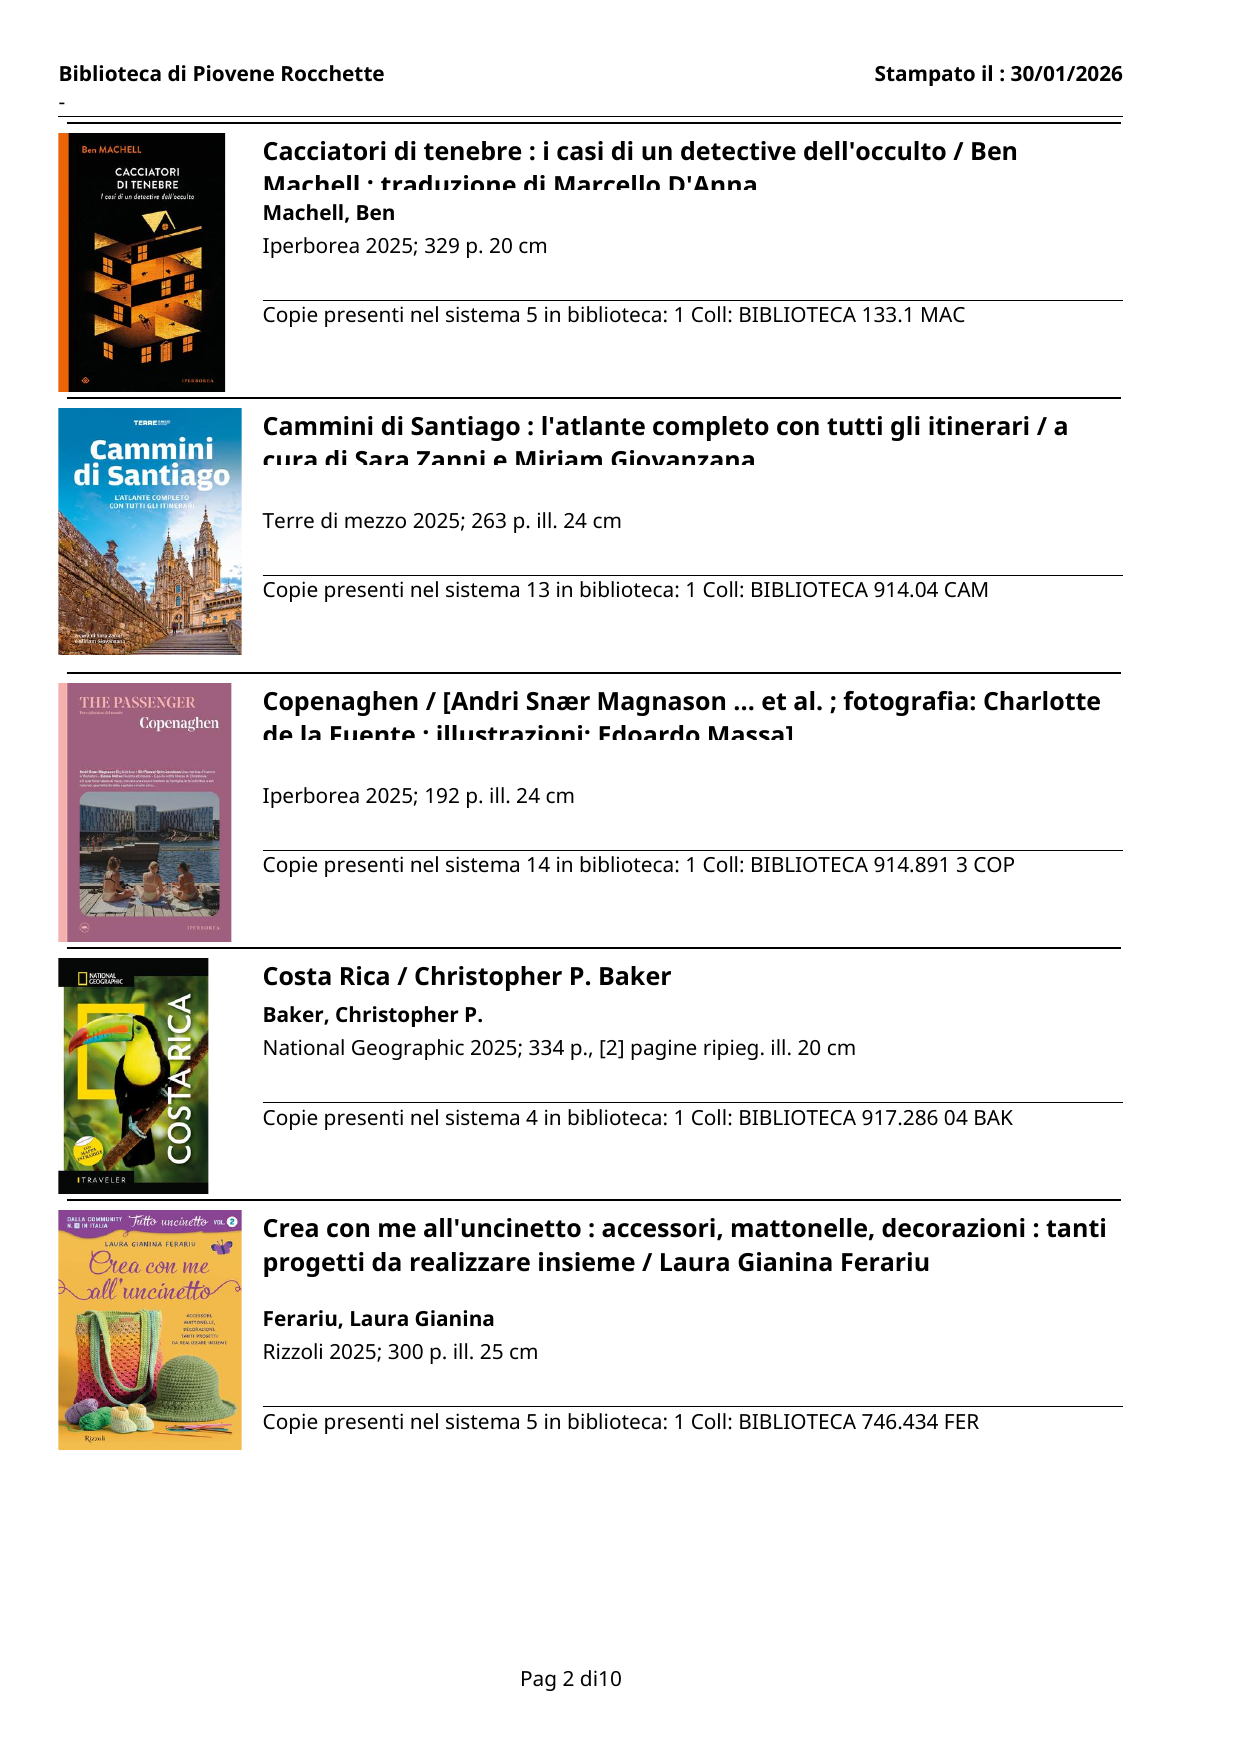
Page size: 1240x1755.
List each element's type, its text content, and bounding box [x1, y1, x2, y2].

table_cell [1123, 133, 1239, 189]
table_cell Crea con me all'uncinetto : accessori, mattonelle, decorazioni : tanti progetti da realizzare insieme / Laura Gianina Ferariu [263, 1210, 1123, 1296]
table_cell [0, 1033, 58, 1067]
table_cell [0, 1296, 58, 1304]
table_cell [263, 117, 431, 122]
table_cell [598, 815, 619, 850]
table_cell [1123, 231, 1239, 264]
table_cell [263, 465, 431, 473]
table_cell [0, 958, 58, 992]
table_cell [598, 465, 619, 473]
picture [134, 421, 170, 426]
table_cell [242, 473, 262, 506]
table_cell [58, 125, 67, 133]
table_cell [0, 1665, 58, 1696]
picture [58, 133, 226, 392]
table_cell [681, 1498, 1123, 1664]
table_header [242, 0, 262, 58]
table_cell [619, 879, 681, 942]
table_cell [0, 117, 58, 123]
picture [58, 436, 242, 655]
table_cell [1123, 1304, 1239, 1337]
table_cell [242, 1338, 262, 1371]
table_cell [1123, 1194, 1239, 1200]
table_cell [0, 1371, 58, 1406]
table_cell [619, 190, 681, 198]
table_cell [58, 950, 67, 958]
table_cell [1123, 117, 1239, 123]
table_cell [1123, 1371, 1239, 1406]
table_cell [242, 408, 262, 464]
table_cell [1123, 540, 1239, 575]
table_cell [1123, 958, 1239, 992]
table_cell 10 [598, 1665, 681, 1696]
table_cell Baker, Christopher P. [263, 1000, 1123, 1033]
table_cell [58, 667, 67, 673]
table_cell [431, 125, 598, 133]
table_cell [58, 675, 67, 683]
table_cell [619, 675, 681, 683]
table_cell Iperborea 2025; 192 p. ill. 24 cm [263, 781, 1123, 814]
table_cell [263, 1067, 431, 1102]
table_cell [0, 265, 58, 300]
table_cell [1123, 781, 1239, 814]
table_cell [242, 329, 262, 392]
picture [91, 440, 149, 460]
table_cell Machell, Ben [263, 198, 1123, 231]
table_cell [619, 329, 681, 392]
table_cell [242, 125, 262, 133]
table_cell [431, 1371, 598, 1406]
table_cell [431, 1435, 598, 1498]
table_cell - [58, 88, 1123, 116]
table_cell [67, 1498, 242, 1664]
table_cell [1123, 400, 1239, 408]
table_cell [681, 329, 1123, 392]
table_cell [0, 675, 58, 683]
table_cell [431, 604, 598, 667]
table_cell [242, 300, 262, 329]
table_cell [1123, 265, 1239, 300]
table_cell [242, 1435, 262, 1498]
table_cell [0, 1498, 58, 1664]
table_cell [0, 1406, 58, 1435]
table_cell [58, 1450, 242, 1498]
table_cell [58, 1665, 67, 1696]
table_cell [263, 942, 431, 947]
table_cell [263, 667, 431, 672]
table_cell [431, 329, 598, 392]
table_cell Copie presenti nel sistema 5 in biblioteca: 1 Coll: BIBLIOTECA 133.1 MAC [263, 301, 1123, 329]
table_cell [1123, 1665, 1239, 1696]
table_cell [242, 748, 262, 781]
table_cell [1123, 408, 1239, 464]
table_cell [431, 815, 598, 850]
table_cell [242, 781, 262, 814]
table_cell [1123, 1296, 1239, 1304]
table_cell [263, 1202, 431, 1210]
table_cell [619, 540, 681, 575]
table_cell [263, 400, 431, 408]
table_cell [681, 604, 1123, 667]
table_cell [58, 400, 67, 408]
table_cell [67, 125, 242, 133]
table_cell [619, 1371, 681, 1406]
table_cell [263, 950, 431, 958]
table_cell [681, 125, 1123, 133]
table_cell [0, 879, 58, 942]
table_cell [681, 1194, 1123, 1200]
table_cell [0, 992, 58, 1000]
table_cell Copie presenti nel sistema 13 in biblioteca: 1 Coll: BIBLIOTECA 914.04 CAM [263, 576, 1123, 604]
table_cell [242, 1202, 262, 1210]
table_cell [681, 950, 1123, 958]
table_header [619, 0, 681, 58]
table_cell [431, 1194, 598, 1199]
table_cell [431, 950, 598, 958]
table_cell [619, 815, 681, 850]
table_cell [619, 992, 681, 1000]
table_cell [1123, 604, 1239, 667]
table_cell Pag 2 di [431, 1665, 598, 1696]
table_header [431, 0, 598, 58]
table_cell [242, 1131, 262, 1194]
table_cell [263, 1435, 431, 1498]
table_cell [0, 942, 58, 948]
table_cell [0, 604, 58, 667]
table_cell [0, 1067, 58, 1102]
table_cell [226, 133, 242, 392]
table_cell [242, 400, 262, 408]
table_header [67, 0, 242, 58]
table_cell [1123, 1202, 1239, 1210]
table_cell [0, 575, 58, 604]
table_cell [0, 133, 58, 189]
table_cell [263, 1131, 431, 1194]
table_cell [242, 604, 262, 667]
table_cell [0, 781, 58, 814]
table_cell [431, 992, 598, 1000]
table_cell [598, 540, 619, 575]
table_cell [1123, 815, 1239, 850]
table_cell [431, 540, 598, 575]
table_cell [0, 392, 58, 398]
table_cell [681, 1665, 1123, 1696]
table_cell [681, 1435, 1123, 1498]
table_cell [263, 473, 1123, 506]
table_cell [681, 942, 1123, 948]
picture [58, 1210, 242, 1450]
table_cell [598, 604, 619, 667]
table_cell [1123, 392, 1239, 398]
table_cell [1123, 190, 1239, 198]
table_cell [263, 815, 431, 850]
table_cell [619, 125, 681, 133]
table_cell [242, 950, 262, 958]
table_header [0, 0, 58, 58]
table_cell [619, 465, 681, 473]
table_cell [242, 575, 262, 604]
table_cell [619, 1498, 681, 1664]
table_cell [242, 392, 262, 397]
table_cell [1123, 1131, 1239, 1194]
table_cell [619, 604, 681, 667]
table_cell [431, 465, 598, 473]
picture [93, 463, 99, 485]
table_cell [0, 850, 58, 879]
table_cell [619, 950, 681, 958]
table_header [598, 0, 619, 58]
table_cell [1123, 667, 1239, 673]
table_cell [1123, 575, 1239, 604]
table_cell [242, 667, 262, 672]
table_cell [58, 1498, 67, 1664]
table_cell [0, 473, 58, 506]
table_cell [263, 1498, 431, 1664]
table_cell [0, 1131, 58, 1194]
table_cell [242, 265, 262, 300]
table_cell [67, 392, 242, 397]
table_cell [263, 125, 431, 133]
table_cell [681, 117, 1123, 123]
table_cell [67, 675, 242, 683]
table_cell [431, 1202, 598, 1210]
table_cell [0, 400, 58, 408]
table_cell [1123, 88, 1239, 117]
table_cell [681, 465, 1123, 473]
table_cell [263, 992, 431, 1000]
table_cell [598, 942, 619, 947]
table_cell [67, 1665, 242, 1696]
table_cell [242, 231, 262, 264]
table_cell [0, 1304, 58, 1337]
table_cell [1123, 473, 1239, 506]
table_cell [619, 392, 681, 397]
table_cell [242, 1210, 262, 1296]
table_cell [67, 942, 242, 947]
table_cell [263, 265, 431, 300]
table_cell [1123, 300, 1239, 329]
table_cell [242, 1665, 262, 1696]
table_cell [1123, 1033, 1239, 1067]
table_cell [0, 1210, 58, 1296]
table_cell [242, 1102, 262, 1131]
table_cell [1123, 1102, 1239, 1131]
table_cell [1123, 198, 1239, 231]
table_cell [0, 1435, 58, 1498]
table_cell [0, 408, 58, 464]
table_cell [263, 748, 1123, 781]
table_cell Costa Rica / Christopher P. Baker [263, 958, 1123, 992]
table_cell [619, 1131, 681, 1194]
table_cell [598, 1435, 619, 1498]
table_cell [242, 1371, 262, 1406]
table_cell [619, 265, 681, 300]
table_header [1123, 0, 1239, 58]
table_cell [263, 1194, 431, 1199]
table_cell [598, 190, 619, 198]
table_cell [242, 992, 262, 1000]
table_cell [619, 117, 681, 122]
table_cell [598, 879, 619, 942]
table_cell [598, 667, 619, 672]
table_cell [598, 265, 619, 300]
table_cell [242, 942, 262, 947]
table_cell Copenaghen / [Andri Snær Magnason ... et al. ; fotografia: Charlotte de la Fuente ; illustrazioni: Edoardo Massa] [263, 683, 1123, 739]
table_cell [209, 958, 242, 1194]
table_cell [242, 465, 262, 473]
table_cell [1123, 740, 1239, 748]
table_cell [242, 133, 262, 189]
table_cell [263, 879, 431, 942]
table_cell [0, 58, 58, 87]
table_cell [431, 1131, 598, 1194]
table_cell [431, 879, 598, 942]
table_cell [431, 117, 598, 122]
table_header [58, 0, 67, 58]
table_cell [67, 400, 242, 408]
table_cell [263, 329, 431, 392]
table_cell Copie presenti nel sistema 5 in biblioteca: 1 Coll: BIBLIOTECA 746.434 FER [263, 1407, 1123, 1435]
table_cell [0, 300, 58, 329]
table_cell [681, 1131, 1123, 1194]
table_cell [0, 198, 58, 231]
table_cell [242, 1000, 262, 1033]
table_cell [431, 400, 598, 408]
table_cell [431, 265, 598, 300]
table_cell [58, 655, 242, 667]
table_cell [0, 190, 58, 198]
table_cell [242, 190, 262, 198]
table_cell [67, 1194, 242, 1199]
table_cell [598, 992, 619, 1000]
table_cell [1123, 1498, 1239, 1664]
table_cell [681, 392, 1123, 398]
table_cell [0, 1194, 58, 1200]
table_cell [598, 1498, 619, 1664]
table_cell [681, 992, 1123, 1000]
table_cell [0, 125, 58, 133]
table_cell [1123, 58, 1239, 87]
table_cell [263, 604, 431, 667]
table_cell [431, 190, 598, 198]
table_cell [263, 1296, 431, 1304]
table_cell [598, 1067, 619, 1102]
table_cell [431, 1067, 598, 1102]
table_header [681, 0, 1123, 58]
table_cell [242, 1304, 262, 1337]
table_cell [242, 1194, 262, 1199]
table_cell [598, 1371, 619, 1406]
table_cell [263, 1371, 431, 1406]
table_cell [1123, 1210, 1239, 1296]
table_cell [0, 1338, 58, 1371]
table_cell [1123, 1406, 1239, 1435]
table_cell [242, 675, 262, 683]
table_cell [681, 265, 1123, 300]
table_cell [263, 1665, 431, 1696]
table_cell [232, 683, 242, 942]
table_cell [58, 392, 67, 398]
table_cell [0, 950, 58, 958]
table_cell [1123, 850, 1239, 879]
table_cell [681, 400, 1123, 408]
table_cell [0, 88, 58, 117]
table_cell [0, 1000, 58, 1033]
table_cell [242, 198, 262, 231]
table_cell [598, 329, 619, 392]
table_cell [0, 465, 58, 473]
table_cell [619, 1296, 681, 1304]
table_cell [1123, 683, 1239, 739]
table_cell [242, 1033, 262, 1067]
table_cell [681, 1202, 1123, 1210]
table_cell [242, 117, 262, 122]
table_cell [598, 1202, 619, 1210]
table_cell [681, 815, 1123, 850]
table_cell [0, 1102, 58, 1131]
picture [74, 463, 90, 485]
table_cell [681, 675, 1123, 683]
table_cell [681, 1067, 1123, 1102]
table_cell [598, 1131, 619, 1194]
table_cell [263, 190, 431, 198]
table_cell [1123, 1067, 1239, 1102]
table_cell [1123, 879, 1239, 942]
table_cell [58, 942, 67, 948]
picture [58, 958, 209, 1194]
table_cell [1123, 942, 1239, 948]
table_cell [431, 740, 598, 748]
table_cell [242, 879, 262, 942]
table_cell [263, 392, 431, 397]
table_cell [58, 1202, 67, 1210]
table_cell Copie presenti nel sistema 14 in biblioteca: 1 Coll: BIBLIOTECA 914.891 3 COP [263, 851, 1123, 879]
table_cell [67, 117, 242, 122]
table_cell [1123, 950, 1239, 958]
table_cell [1123, 1435, 1239, 1498]
table_cell [0, 540, 58, 575]
table_cell [0, 506, 58, 539]
table_cell [598, 1194, 619, 1199]
table_cell [598, 392, 619, 397]
table_cell [619, 400, 681, 408]
table_cell [242, 506, 262, 539]
table_cell [431, 1498, 598, 1664]
table_cell [242, 1296, 262, 1304]
table_cell [431, 1296, 598, 1304]
table_cell [263, 740, 431, 748]
table_cell [681, 879, 1123, 942]
table_cell [1123, 992, 1239, 1000]
table_cell Rizzoli 2025; 300 p. ill. 25 cm [263, 1338, 1123, 1371]
table_cell [681, 540, 1123, 575]
table_cell [0, 1202, 58, 1210]
table_cell [0, 815, 58, 850]
table_cell [242, 958, 262, 992]
table_cell [58, 117, 67, 123]
table_cell Biblioteca di Piovene Rocchette [58, 58, 619, 87]
table_cell [1123, 748, 1239, 781]
table_cell [0, 748, 58, 781]
table_cell [242, 1406, 262, 1435]
table_cell [263, 675, 431, 683]
table_cell [598, 125, 619, 133]
table_cell [1123, 465, 1239, 473]
table_cell [0, 683, 58, 739]
table_cell [431, 392, 598, 397]
table_cell [681, 190, 1123, 198]
table_cell [431, 667, 598, 672]
table_cell [242, 850, 262, 879]
table_cell [0, 231, 58, 264]
picture [58, 683, 232, 942]
table_cell [681, 740, 1123, 748]
table_cell Cacciatori di tenebre : i casi di un detective dell'occulto / Ben Machell ; traduzione di Marcello D'Anna [263, 133, 1123, 189]
table_cell [1123, 506, 1239, 539]
table_cell [1123, 329, 1239, 392]
table_cell [242, 683, 262, 739]
table_cell [0, 329, 58, 392]
table_cell [681, 667, 1123, 673]
table_cell [598, 117, 619, 122]
table_cell [598, 1296, 619, 1304]
table_cell [242, 1067, 262, 1102]
table_cell [1123, 675, 1239, 683]
table_cell [619, 1067, 681, 1102]
table_cell Terre di mezzo 2025; 263 p. ill. 24 cm [263, 506, 1123, 539]
table_header [263, 0, 431, 58]
table_cell [242, 815, 262, 850]
table_cell [263, 540, 431, 575]
table_cell Cammini di Santiago : l'atlante completo con tutti gli itinerari / a cura di Sara Zanni e Miriam Giovanzana [263, 408, 1123, 464]
table_cell [67, 1202, 242, 1210]
table_cell [619, 942, 681, 947]
table_cell [0, 740, 58, 748]
table_cell [598, 400, 619, 408]
table_cell [598, 950, 619, 958]
table_cell [242, 540, 262, 575]
table_cell [1123, 1000, 1239, 1033]
table_cell [431, 675, 598, 683]
table_cell [0, 667, 58, 673]
table_cell Stampato il : 30/01/2026 [619, 58, 1123, 87]
table_cell [1123, 125, 1239, 133]
table_cell [598, 740, 619, 748]
table_cell Iperborea 2025; 329 p. 20 cm [263, 231, 1123, 264]
table_cell [681, 1296, 1123, 1304]
table_cell [67, 950, 242, 958]
table_cell Ferariu, Laura Gianina [263, 1304, 1123, 1337]
table_cell [619, 740, 681, 748]
table_cell [58, 1194, 67, 1200]
table_cell [242, 740, 262, 748]
table_cell [598, 675, 619, 683]
table_cell [431, 942, 598, 947]
table_cell [67, 667, 242, 672]
table_cell [242, 1498, 262, 1664]
table_cell Copie presenti nel sistema 4 in biblioteca: 1 Coll: BIBLIOTECA 917.286 04 BAK [263, 1103, 1123, 1131]
table_cell [681, 1371, 1123, 1406]
table_cell [619, 667, 681, 672]
table_cell [619, 1202, 681, 1210]
table_cell National Geographic 2025; 334 p., [2] pagine ripieg. ill. 20 cm [263, 1033, 1123, 1067]
table_cell [619, 1194, 681, 1199]
table_cell [1123, 1338, 1239, 1371]
table_cell [619, 1435, 681, 1498]
